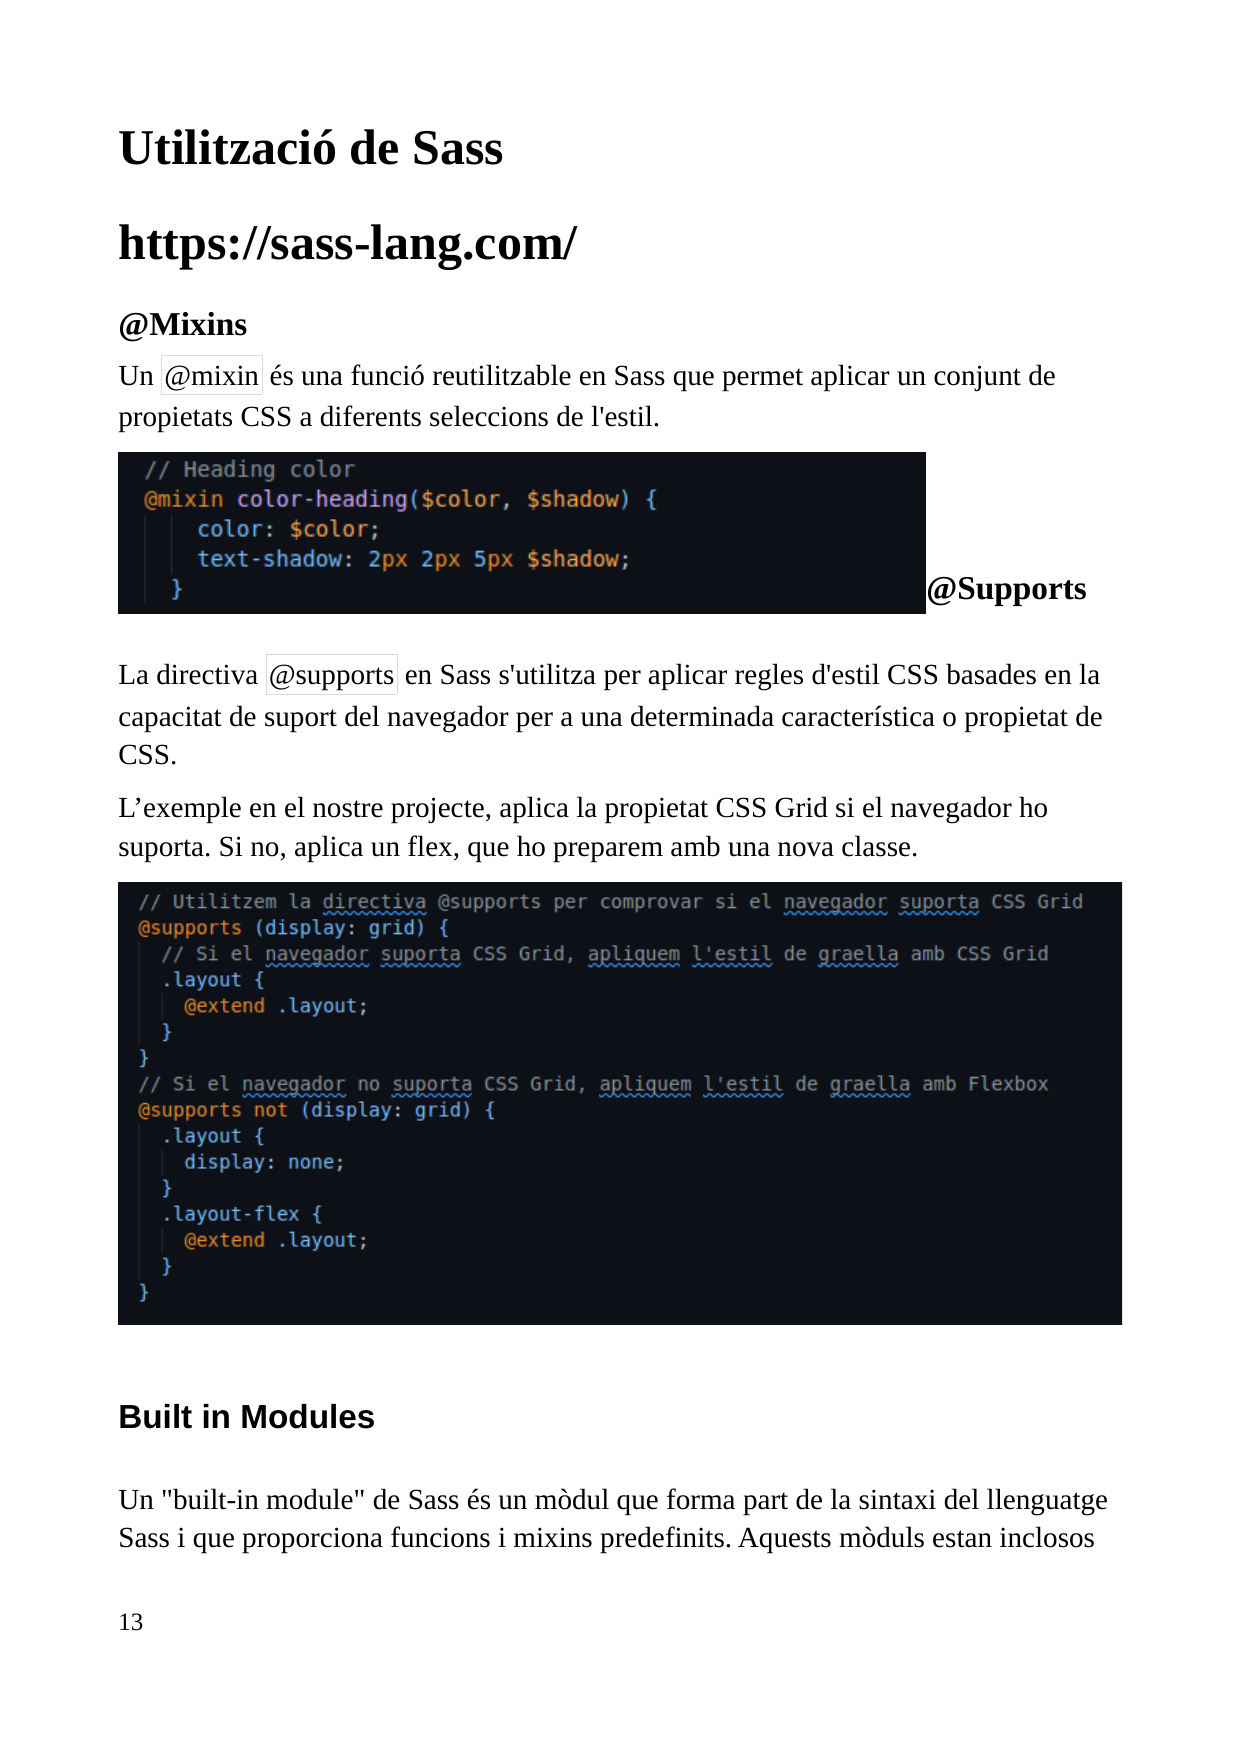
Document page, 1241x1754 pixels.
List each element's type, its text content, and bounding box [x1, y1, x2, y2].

subtitle @Supports [926, 568, 1122, 607]
picture [118, 452, 926, 614]
text Un "built-in module" de Sass és un mòdul que forma part de la sintaxi del llenguatge Sass i que proporciona funcions i mixins predefinits. Aquests mòduls estan inclosos [118, 1448, 1122, 1554]
subtitle https://sass-lang.com/ [118, 213, 1122, 271]
text Un @mixin és una funció reutilitzable en Sass que permet aplicar un conjunt de propietats CSS a diferents seleccions de l'estil. [118, 355, 1122, 433]
subtitle Utilització de Sass [118, 118, 1122, 176]
text L’exemple en el nostre projecte, aplica la propietat CSS Grid si el navegador ho suporta. Si no, aplica un flex, que ho preparem amb una nova classe. [118, 790, 1122, 862]
picture [118, 882, 1123, 1325]
subtitle Built in Modules [118, 1397, 1122, 1436]
text La directiva @supports en Sass s'utilitza per aplicar regles d'estil CSS basades en la capacitat de suport del navegador per a una determinada característica o propietat de CSS. [118, 619, 1122, 771]
subtitle @Mixins [118, 304, 1122, 342]
